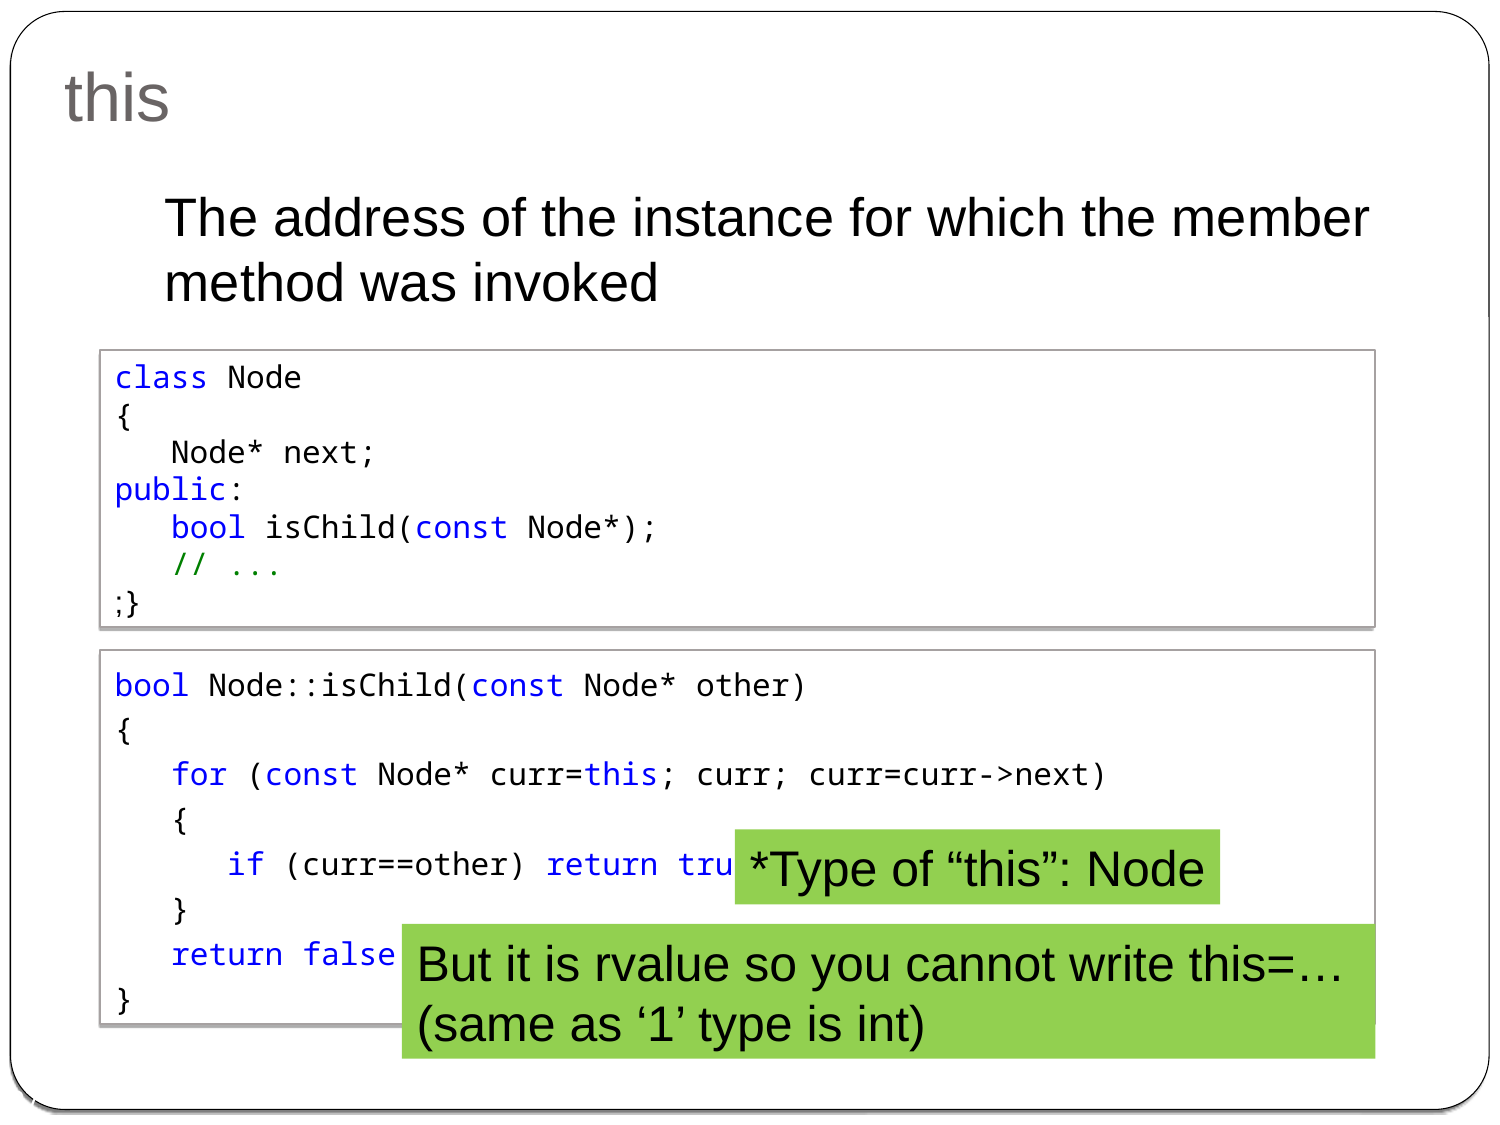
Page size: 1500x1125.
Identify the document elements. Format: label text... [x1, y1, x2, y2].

list The address of the instance for which the member method was invoked [150, 174, 1425, 925]
text_box But it is rvalue so you cannot write this=… (same as ‘1’ type is int) [401, 923, 1376, 1059]
text_box bool Node::isChild(const Node* other) { for (const Node* curr=this; curr; curr=curr->next) { if (curr==other) return true; } return false; } [99, 649, 1375, 1024]
slide_number [0, 1074, 50, 1125]
text_box Type of “this”: Node* [734, 829, 1221, 905]
title this [50, 45, 1450, 150]
text_box class Node { Node* next; public: bool isChild(const Node*); // ... }; [99, 349, 1375, 627]
